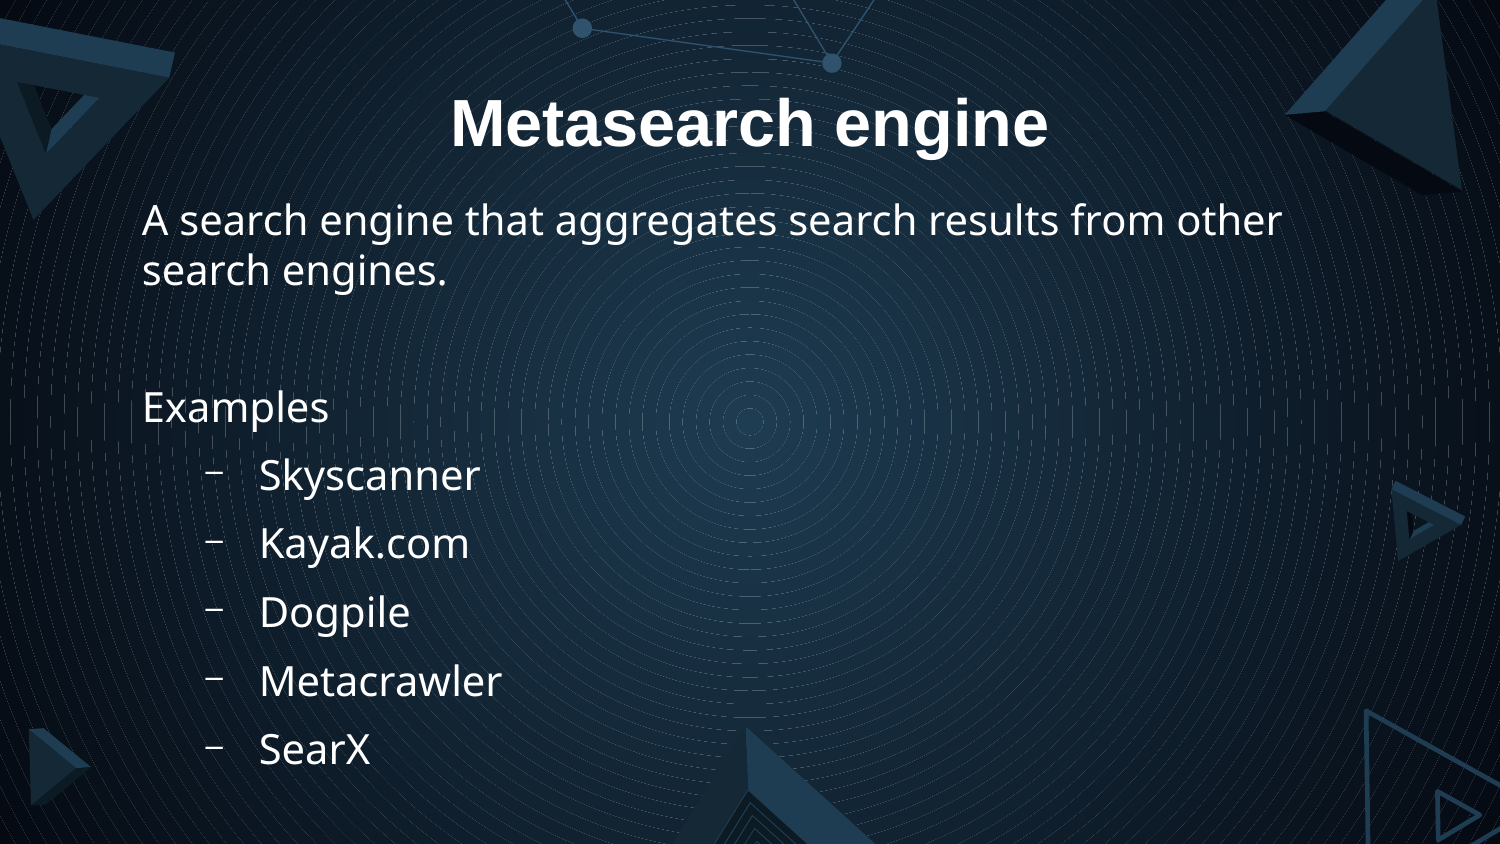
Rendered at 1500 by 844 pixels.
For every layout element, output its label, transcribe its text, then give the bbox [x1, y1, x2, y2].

title Metasearch engine [116, 96, 1383, 145]
list A search engine that aggregates search results from other search engines. Examples Skyscanner Kayak.com Dogpile Metacrawler SearX [116, 178, 1383, 844]
